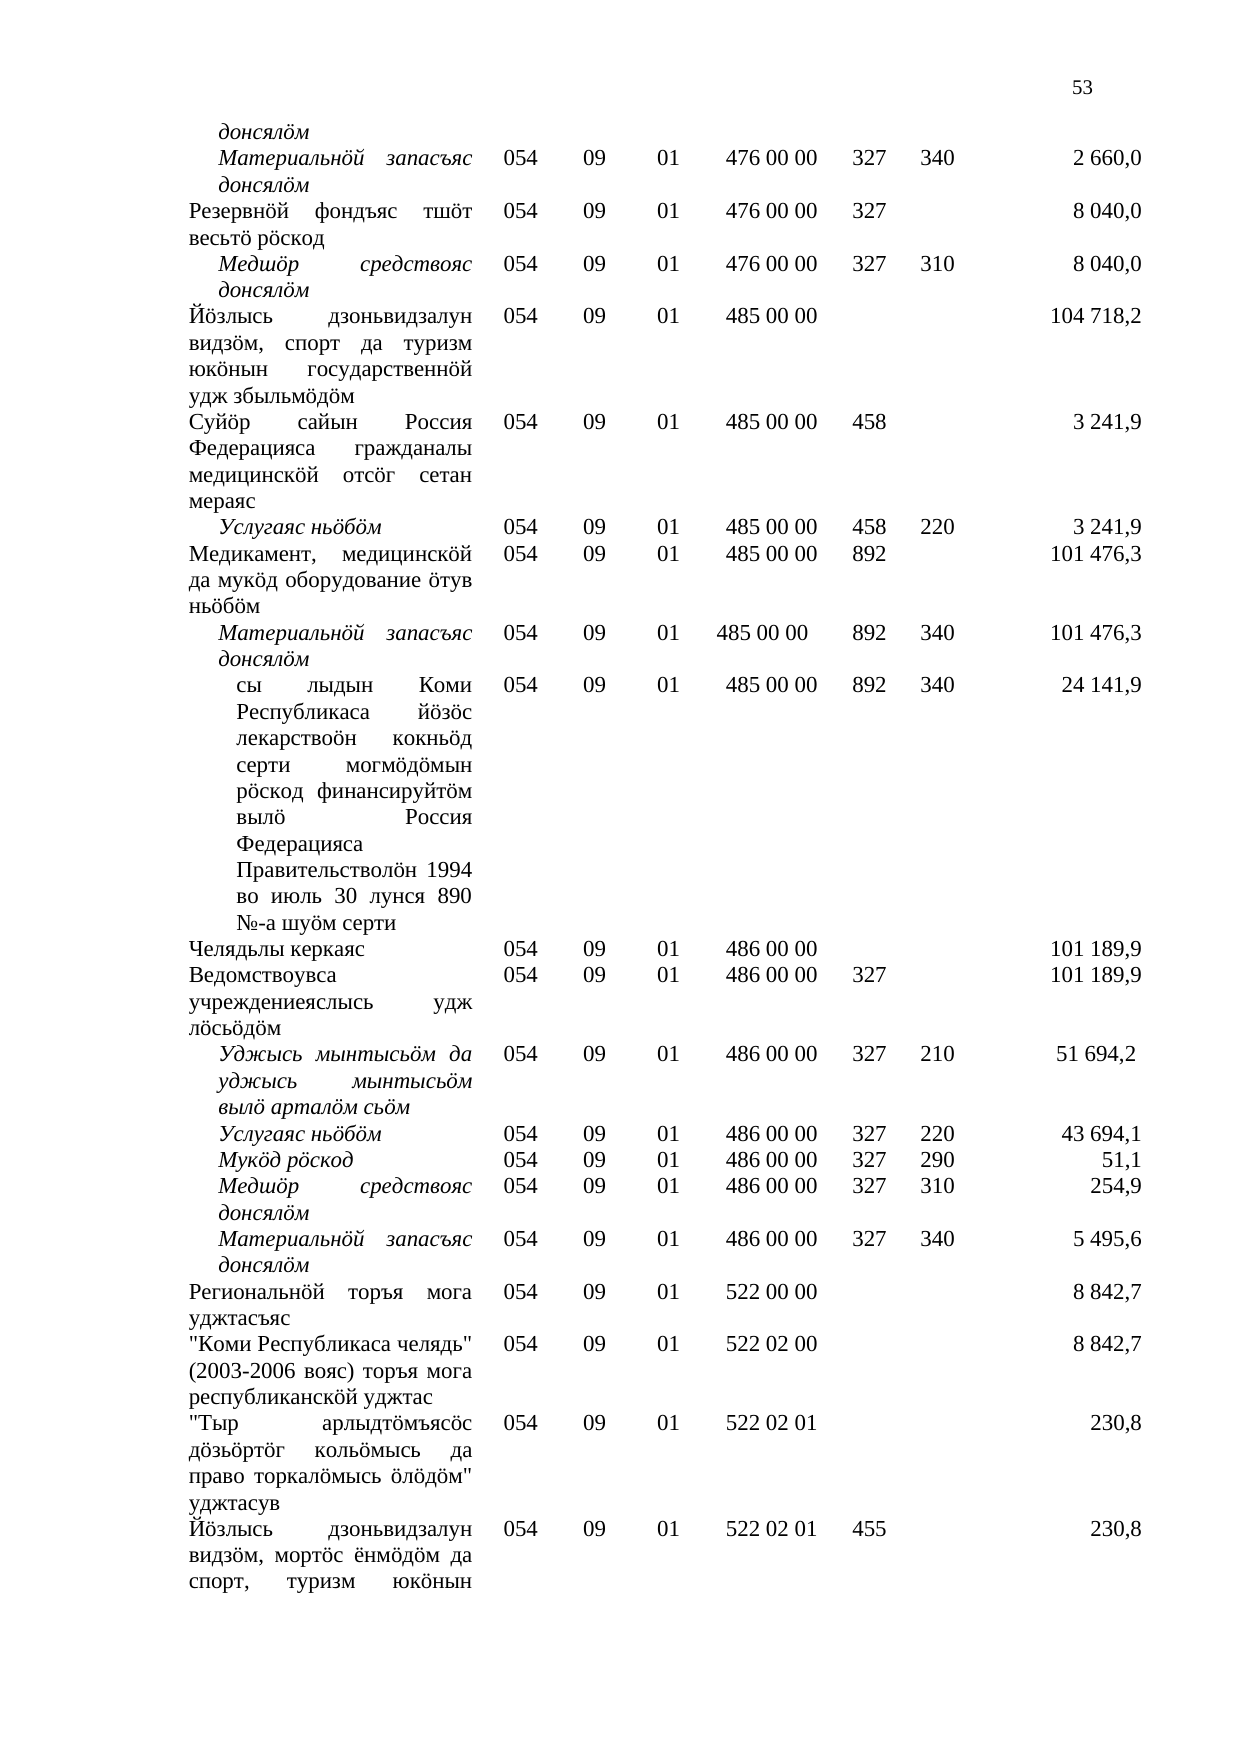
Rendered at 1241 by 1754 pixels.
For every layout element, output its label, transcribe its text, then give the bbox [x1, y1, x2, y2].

table_cell 220 [900, 514, 974, 540]
table_cell 486 00 00 [705, 1225, 838, 1278]
table_cell [900, 408, 974, 513]
table_cell 101 476,3 [974, 619, 1153, 672]
table_cell 51,1 [974, 1146, 1153, 1172]
table_cell 01 [631, 197, 705, 250]
table_cell 476 00 00 [705, 197, 838, 250]
table_cell 054 [484, 961, 557, 1041]
table_cell 340 [900, 619, 974, 672]
table_cell 09 [558, 514, 631, 540]
table_cell 101 476,3 [974, 540, 1153, 619]
table_cell "Коми Республикаса челядь" (2003-2006 вояс) торъя мога республиканскöй уджтас [177, 1330, 483, 1409]
table_cell 01 [631, 619, 705, 672]
table_cell 485 00 00 [705, 540, 838, 619]
table_cell 327 [838, 1172, 900, 1225]
table_cell 01 [631, 1410, 705, 1515]
table_cell 230,8 [974, 1515, 1153, 1594]
table_cell 054 [484, 540, 557, 619]
table_cell 01 [631, 1515, 705, 1594]
table_cell 476 00 00 [705, 145, 838, 197]
table_cell [484, 118, 557, 144]
table_cell 054 [484, 935, 557, 961]
table_cell 101 189,9 [974, 935, 1153, 961]
table_cell Уджысь мынтысьöм да уджысь мынтысьöм вылö арталöм сьöм [177, 1041, 483, 1119]
table_cell 09 [558, 1330, 631, 1409]
table_cell [900, 1278, 974, 1330]
table_cell [631, 118, 705, 144]
table_cell 054 [484, 1225, 557, 1278]
table_cell 09 [558, 1120, 631, 1146]
table_cell 09 [558, 540, 631, 619]
table_cell 522 02 00 [705, 1330, 838, 1409]
table_cell Медикамент, медицинскöй да мукöд оборудование öтув ньöбöм [177, 540, 483, 619]
table_cell 485 00 00 [705, 303, 838, 408]
table_cell [900, 540, 974, 619]
table_cell 2 660,0 [974, 145, 1153, 197]
table_cell 327 [838, 1146, 900, 1172]
table_cell 340 [900, 145, 974, 197]
table_cell 522 00 00 [705, 1278, 838, 1330]
table_cell 486 00 00 [705, 935, 838, 961]
table_cell 01 [631, 935, 705, 961]
table_cell 09 [558, 1278, 631, 1330]
table_cell 09 [558, 1225, 631, 1278]
table_cell 01 [631, 1330, 705, 1409]
table_cell 01 [631, 672, 705, 935]
table_cell 054 [484, 303, 557, 408]
table_cell 054 [484, 408, 557, 513]
table_cell Ведомствоувса учреждениеяслысь удж лöсьöдöм [177, 961, 483, 1041]
table_cell 054 [484, 1041, 557, 1119]
table_cell [838, 1330, 900, 1409]
table_cell 458 [838, 514, 900, 540]
table_cell "Тыр арлыдтöмъясöс дöзьöртöг кольöмысь да право торкалöмысь öлöдöм" уджтасув [177, 1410, 483, 1515]
table_cell [838, 1278, 900, 1330]
table_cell Йöзлысь дзоньвидзалун видзöм, мортöс ёнмöдöм да спорт, туризм юкöнын [177, 1515, 483, 1594]
table_cell [974, 118, 1153, 144]
table_cell 054 [484, 1410, 557, 1515]
table_cell 8 842,7 [974, 1330, 1153, 1409]
table_cell 892 [838, 540, 900, 619]
table_cell 310 [900, 1172, 974, 1225]
table_cell 09 [558, 408, 631, 513]
table_cell 327 [838, 197, 900, 250]
table_cell Мукöд рöскод [177, 1146, 483, 1172]
table_cell 01 [631, 1041, 705, 1119]
table_cell 09 [558, 303, 631, 408]
table_cell [705, 118, 838, 144]
table_cell [900, 303, 974, 408]
table_cell [838, 1410, 900, 1515]
table_cell 01 [631, 1278, 705, 1330]
table_cell 09 [558, 961, 631, 1041]
table_cell 054 [484, 1515, 557, 1594]
table_cell 310 [900, 250, 974, 303]
table_cell 01 [631, 408, 705, 513]
table_cell 340 [900, 1225, 974, 1278]
table_cell 455 [838, 1515, 900, 1594]
table_cell 486 00 00 [705, 1146, 838, 1172]
table_cell 09 [558, 1172, 631, 1225]
table_cell 327 [838, 1225, 900, 1278]
table_cell 09 [558, 1410, 631, 1515]
table_cell 8 040,0 [974, 250, 1153, 303]
table_cell [900, 118, 974, 144]
table_cell 486 00 00 [705, 1120, 838, 1146]
table_cell [900, 1330, 974, 1409]
table_cell 054 [484, 1172, 557, 1225]
table_cell 8 040,0 [974, 197, 1153, 250]
table_cell 01 [631, 540, 705, 619]
table_cell 210 [900, 1041, 974, 1119]
table_cell Резервнöй фондъяс тшöт весьтö рöскод [177, 197, 483, 250]
table_cell 5 495,6 [974, 1225, 1153, 1278]
table_cell 486 00 00 [705, 1172, 838, 1225]
table_cell Региональнöй торъя мога уджтасъяс [177, 1278, 483, 1330]
table_cell Материальнöй запасъяс донсялöм [177, 145, 483, 197]
table_cell Медшöр средствояс донсялöм [177, 250, 483, 303]
table_cell 09 [558, 1515, 631, 1594]
table_cell 486 00 00 [705, 1041, 838, 1119]
table_cell 485 00 00 [705, 672, 838, 935]
table_cell 522 02 01 [705, 1410, 838, 1515]
table_cell 485 00 00 [705, 619, 838, 672]
table_cell 892 [838, 619, 900, 672]
table_cell 054 [484, 514, 557, 540]
table_cell 476 00 00 [705, 250, 838, 303]
table_cell 09 [558, 197, 631, 250]
table_cell 230,8 [974, 1410, 1153, 1515]
table_cell [900, 197, 974, 250]
table_cell [838, 303, 900, 408]
table_cell 522 02 01 [705, 1515, 838, 1594]
table_cell 104 718,2 [974, 303, 1153, 408]
table_cell 327 [838, 1041, 900, 1119]
table_cell Материальнöй запасъяс донсялöм [177, 619, 483, 672]
table_cell Услугаяс ньöбöм [177, 514, 483, 540]
table_cell [838, 118, 900, 144]
table_cell 054 [484, 1146, 557, 1172]
table_cell [900, 1515, 974, 1594]
table_cell сы лыдын Коми Республикаса йöзöс лекарствоöн кокньöд серти могмöдöмын рöскод финансируйтöм вылö Россия Федерацияса Правительстволöн 1994 во июль 30 лунся 890 №-а шуöм серти [177, 672, 483, 935]
table_cell 01 [631, 250, 705, 303]
table_cell 09 [558, 619, 631, 672]
table_cell 51 694,2 [974, 1041, 1153, 1119]
table_cell 01 [631, 303, 705, 408]
table_cell Челядьлы керкаяс [177, 935, 483, 961]
table_cell 486 00 00 [705, 961, 838, 1041]
table_cell 458 [838, 408, 900, 513]
table_cell 290 [900, 1146, 974, 1172]
table_cell 3 241,9 [974, 514, 1153, 540]
table_cell 09 [558, 672, 631, 935]
table_cell 01 [631, 1120, 705, 1146]
table_cell 01 [631, 145, 705, 197]
table_cell 327 [838, 250, 900, 303]
table_cell Суйöр сайын Россия Федерацияса гражданалы медицинскöй отсöг сетан мераяс [177, 408, 483, 513]
table_cell 8 842,7 [974, 1278, 1153, 1330]
table_cell 054 [484, 197, 557, 250]
table_cell Медшöр средствояс донсялöм [177, 1172, 483, 1225]
table_cell 220 [900, 1120, 974, 1146]
table_cell 09 [558, 935, 631, 961]
table_cell 43 694,1 [974, 1120, 1153, 1146]
table_cell 485 00 00 [705, 408, 838, 513]
table_cell 01 [631, 514, 705, 540]
table_cell [838, 935, 900, 961]
table_cell 054 [484, 250, 557, 303]
table_cell 327 [838, 961, 900, 1041]
table_cell 01 [631, 1146, 705, 1172]
table_cell 09 [558, 1041, 631, 1119]
table_cell [900, 1410, 974, 1515]
table_cell 054 [484, 1330, 557, 1409]
table_cell Материальнöй запасъяс донсялöм [177, 1225, 483, 1278]
table_cell 254,9 [974, 1172, 1153, 1225]
table_cell 327 [838, 1120, 900, 1146]
table_cell 01 [631, 961, 705, 1041]
table_cell 485 00 00 [705, 514, 838, 540]
table_cell 09 [558, 1146, 631, 1172]
table_cell 24 141,9 [974, 672, 1153, 935]
table_cell Йöзлысь дзоньвидзалун видзöм, спорт да туризм юкöнын государственнöй удж збыльмöдöм [177, 303, 483, 408]
table_cell 01 [631, 1225, 705, 1278]
table_cell 054 [484, 619, 557, 672]
table_cell 101 189,9 [974, 961, 1153, 1041]
table_cell 09 [558, 250, 631, 303]
table_cell Услугаяс ньöбöм [177, 1120, 483, 1146]
table_cell [900, 935, 974, 961]
table_cell 054 [484, 1278, 557, 1330]
table_cell 09 [558, 145, 631, 197]
table_cell 340 [900, 672, 974, 935]
table_cell 054 [484, 672, 557, 935]
table_cell 892 [838, 672, 900, 935]
table_cell 01 [631, 1172, 705, 1225]
table_cell [558, 118, 631, 144]
table_cell 054 [484, 145, 557, 197]
table_cell 054 [484, 1120, 557, 1146]
table_cell 3 241,9 [974, 408, 1153, 513]
table_cell 327 [838, 145, 900, 197]
table_cell донсялöм [177, 118, 483, 144]
table_cell [900, 961, 974, 1041]
